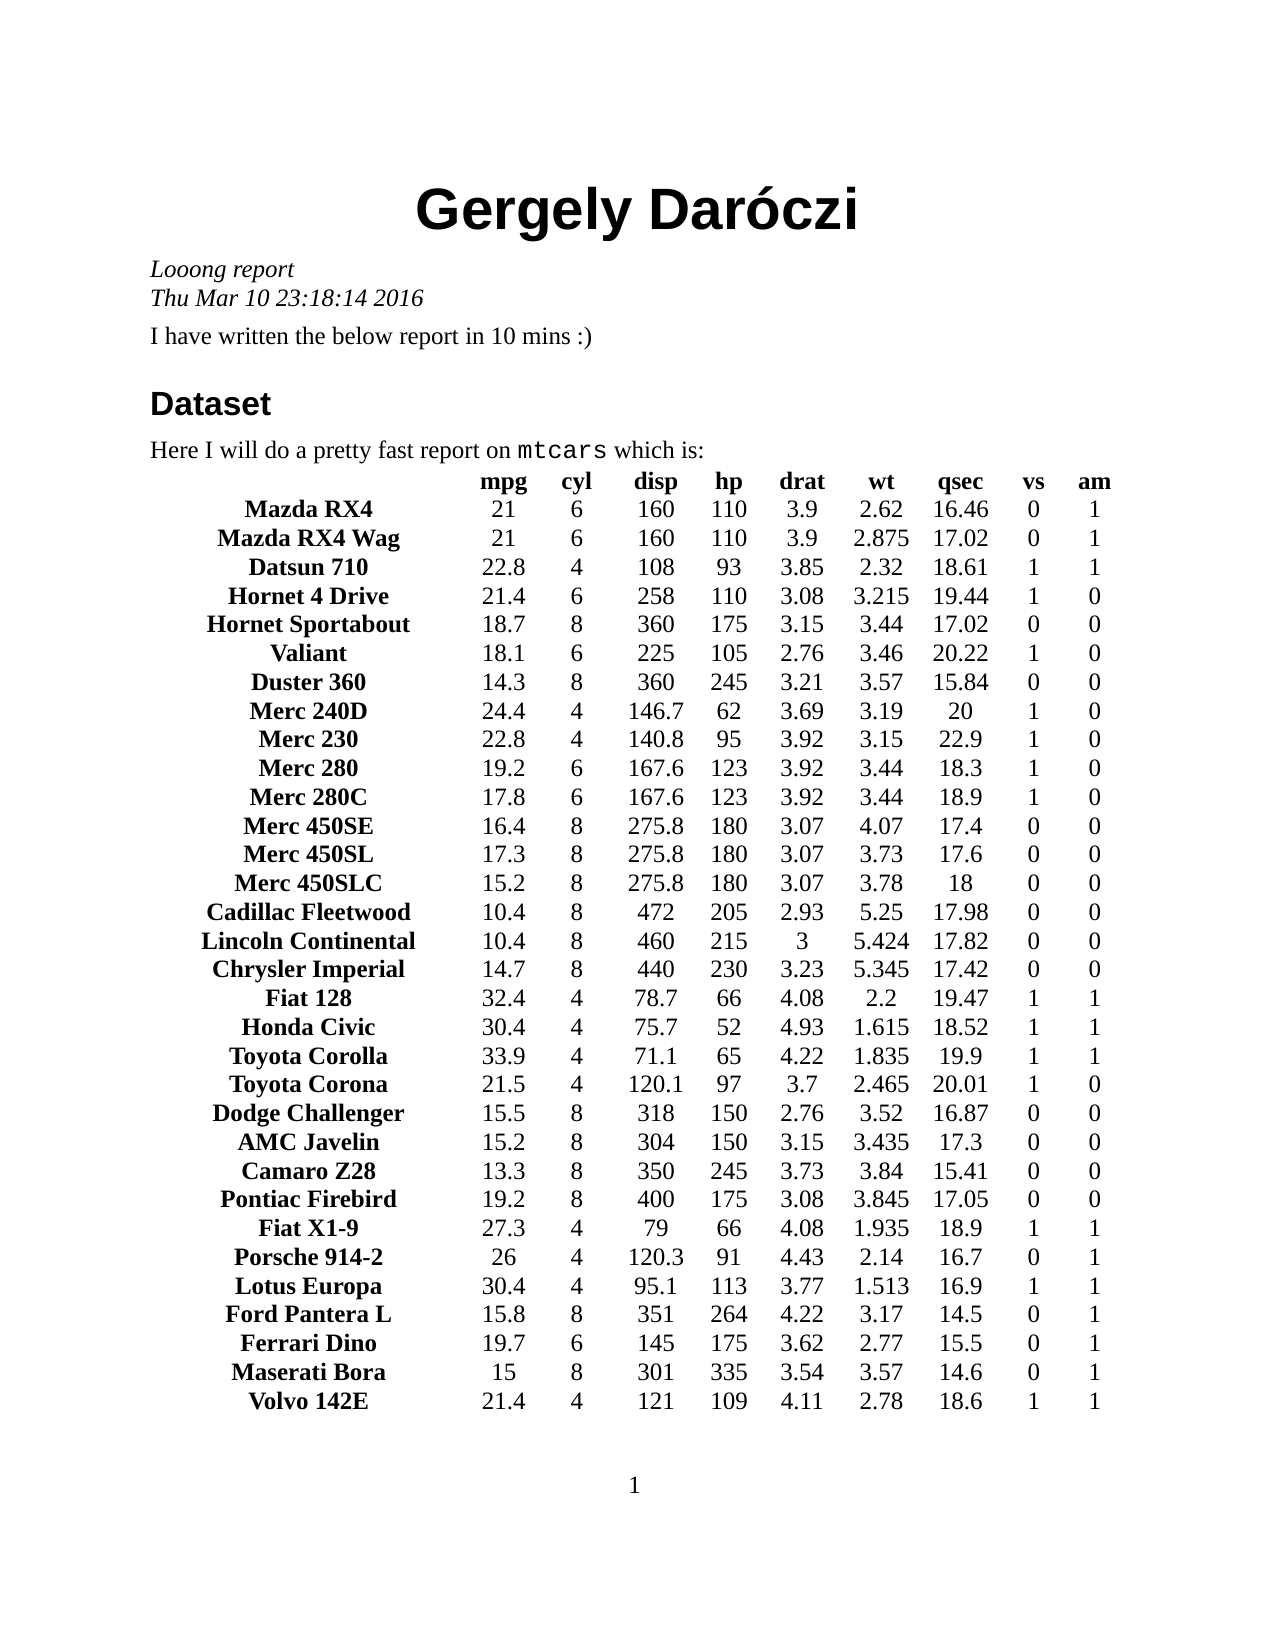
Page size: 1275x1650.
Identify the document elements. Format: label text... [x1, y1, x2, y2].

table_cell 18.61 [918, 552, 1003, 581]
table_cell 4.08 [759, 1213, 844, 1242]
table_cell 0 [1003, 610, 1064, 638]
title Gergely Daróczi [150, 175, 1125, 242]
table_cell 4.08 [759, 983, 844, 1012]
table_cell 1 [1064, 1357, 1125, 1386]
table_cell 22.8 [467, 725, 540, 753]
table_cell Honda Civic [150, 1012, 467, 1041]
table_cell Maserati Bora [150, 1357, 467, 1386]
table_cell 105 [698, 638, 759, 667]
table_header hp [698, 466, 759, 494]
table_header am [1064, 466, 1125, 494]
table_cell 3.15 [759, 610, 844, 638]
table_cell 14.7 [467, 955, 540, 983]
table_cell 79 [613, 1213, 698, 1242]
table_cell 160 [613, 523, 698, 552]
table_cell 24.4 [467, 696, 540, 724]
table_cell 0 [1003, 897, 1064, 926]
table_cell 2.78 [845, 1386, 918, 1414]
table_cell Merc 450SE [150, 811, 467, 839]
table_cell Toyota Corona [150, 1070, 467, 1098]
table_cell 6 [540, 782, 613, 811]
text Looong report [150, 254, 1125, 283]
table_cell 1 [1003, 1070, 1064, 1098]
table_cell 3.44 [845, 610, 918, 638]
table_cell 4 [540, 1386, 613, 1414]
table_cell 26 [467, 1242, 540, 1271]
table_cell 0 [1003, 955, 1064, 983]
table_cell 6 [540, 638, 613, 667]
table_cell 3.44 [845, 753, 918, 782]
table_cell 225 [613, 638, 698, 667]
table_cell 0 [1064, 840, 1125, 868]
table_cell 0 [1064, 725, 1125, 753]
table_cell 180 [698, 868, 759, 897]
table_cell 15 [467, 1357, 540, 1386]
table_cell 123 [698, 782, 759, 811]
table_cell 0 [1064, 1098, 1125, 1127]
table_cell 17.4 [918, 811, 1003, 839]
table_cell 4.22 [759, 1300, 844, 1328]
table_cell Merc 240D [150, 696, 467, 724]
table_cell Duster 360 [150, 667, 467, 696]
table_cell 4.22 [759, 1041, 844, 1069]
table_cell 8 [540, 1156, 613, 1184]
table_cell Toyota Corolla [150, 1041, 467, 1069]
table_cell 71.1 [613, 1041, 698, 1069]
table_cell 21.4 [467, 581, 540, 609]
table_cell Merc 450SL [150, 840, 467, 868]
table_cell 6 [540, 581, 613, 609]
table_cell 4 [540, 725, 613, 753]
table_cell 1 [1003, 638, 1064, 667]
table_cell 0 [1003, 1357, 1064, 1386]
table_cell 3.57 [845, 1357, 918, 1386]
table_cell 8 [540, 1098, 613, 1127]
table_cell 5.424 [845, 926, 918, 954]
table_header vs [1003, 466, 1064, 494]
table_cell Merc 450SLC [150, 868, 467, 897]
table_cell 2.93 [759, 897, 844, 926]
table_cell 17.02 [918, 610, 1003, 638]
table_cell 1 [1003, 1041, 1064, 1069]
table_cell 14.6 [918, 1357, 1003, 1386]
table_cell 301 [613, 1357, 698, 1386]
table_cell 30.4 [467, 1271, 540, 1299]
table_cell 2.875 [845, 523, 918, 552]
table_cell 21 [467, 495, 540, 523]
table_cell 3.9 [759, 523, 844, 552]
table_cell 4 [540, 983, 613, 1012]
table_cell 1 [1003, 696, 1064, 724]
table_cell 19.7 [467, 1328, 540, 1357]
table_cell 3.52 [845, 1098, 918, 1127]
table_cell 1 [1064, 523, 1125, 552]
table_cell 18.6 [918, 1386, 1003, 1414]
table_cell Volvo 142E [150, 1386, 467, 1414]
table_cell 3.7 [759, 1070, 844, 1098]
table_cell 0 [1064, 1185, 1125, 1213]
table_cell 18 [918, 868, 1003, 897]
table_cell 15.41 [918, 1156, 1003, 1184]
table_cell 145 [613, 1328, 698, 1357]
table_cell 18.52 [918, 1012, 1003, 1041]
table_cell 78.7 [613, 983, 698, 1012]
table_cell 95.1 [613, 1271, 698, 1299]
table_cell 20 [918, 696, 1003, 724]
table_cell 0 [1003, 1300, 1064, 1328]
table_cell 150 [698, 1127, 759, 1156]
table_cell 15.2 [467, 1127, 540, 1156]
table_cell Lotus Europa [150, 1271, 467, 1299]
table_cell 8 [540, 610, 613, 638]
table_cell 1 [1003, 983, 1064, 1012]
table_cell 400 [613, 1185, 698, 1213]
table_cell 3.85 [759, 552, 844, 581]
table_cell 3.92 [759, 725, 844, 753]
table_cell Dodge Challenger [150, 1098, 467, 1127]
table_cell 351 [613, 1300, 698, 1328]
table_cell 13.3 [467, 1156, 540, 1184]
table_cell 1 [1003, 552, 1064, 581]
table_cell 8 [540, 1127, 613, 1156]
table_cell 3.07 [759, 840, 844, 868]
table_cell 0 [1003, 1156, 1064, 1184]
table_cell 1 [1003, 753, 1064, 782]
table_cell 2.465 [845, 1070, 918, 1098]
table_cell 21.4 [467, 1386, 540, 1414]
table_cell 66 [698, 983, 759, 1012]
table_cell 22.8 [467, 552, 540, 581]
table_cell 5.25 [845, 897, 918, 926]
table_cell 4.93 [759, 1012, 844, 1041]
table_cell 0 [1064, 638, 1125, 667]
table_cell 175 [698, 610, 759, 638]
table_cell 0 [1003, 1098, 1064, 1127]
table_cell 1 [1064, 1012, 1125, 1041]
table_cell 15.8 [467, 1300, 540, 1328]
table_cell 275.8 [613, 868, 698, 897]
table_cell 110 [698, 581, 759, 609]
table_cell 245 [698, 1156, 759, 1184]
table_cell Cadillac Fleetwood [150, 897, 467, 926]
table_cell 123 [698, 753, 759, 782]
table_cell 0 [1064, 1127, 1125, 1156]
table_cell 3 [759, 926, 844, 954]
table_cell 2.32 [845, 552, 918, 581]
table_cell 18.9 [918, 1213, 1003, 1242]
table_cell 110 [698, 523, 759, 552]
table_cell 1 [1064, 983, 1125, 1012]
table_cell 27.3 [467, 1213, 540, 1242]
table_cell 4 [540, 696, 613, 724]
table_cell 3.08 [759, 1185, 844, 1213]
table_cell Fiat X1-9 [150, 1213, 467, 1242]
table_cell 109 [698, 1386, 759, 1414]
table_cell 33.9 [467, 1041, 540, 1069]
table_cell 15.84 [918, 667, 1003, 696]
table_cell 0 [1064, 811, 1125, 839]
table_cell Merc 230 [150, 725, 467, 753]
table_cell 2.62 [845, 495, 918, 523]
table_cell 4 [540, 1242, 613, 1271]
table_cell 0 [1003, 667, 1064, 696]
table_cell 3.78 [845, 868, 918, 897]
table_cell 4 [540, 1041, 613, 1069]
table_cell 175 [698, 1185, 759, 1213]
table_cell 275.8 [613, 811, 698, 839]
table_header [150, 466, 467, 494]
table_header cyl [540, 466, 613, 494]
subtitle Dataset [150, 384, 1125, 422]
table_cell Merc 280C [150, 782, 467, 811]
table_cell Ford Pantera L [150, 1300, 467, 1328]
table_header disp [613, 466, 698, 494]
table_cell Hornet Sportabout [150, 610, 467, 638]
table_cell 95 [698, 725, 759, 753]
table_cell 3.46 [845, 638, 918, 667]
table_cell 3.215 [845, 581, 918, 609]
table_cell 0 [1064, 753, 1125, 782]
table_cell 6 [540, 753, 613, 782]
table_cell Camaro Z28 [150, 1156, 467, 1184]
table_cell 32.4 [467, 983, 540, 1012]
table_cell 22.9 [918, 725, 1003, 753]
table_cell 1 [1064, 1386, 1125, 1414]
table_cell 16.9 [918, 1271, 1003, 1299]
table_cell 91 [698, 1242, 759, 1271]
table_cell 440 [613, 955, 698, 983]
table_cell 65 [698, 1041, 759, 1069]
table_cell Ferrari Dino [150, 1328, 467, 1357]
table_cell 350 [613, 1156, 698, 1184]
table_cell 205 [698, 897, 759, 926]
table_cell Lincoln Continental [150, 926, 467, 954]
table_cell 18.7 [467, 610, 540, 638]
table_cell 0 [1064, 696, 1125, 724]
table_cell 0 [1064, 868, 1125, 897]
table_cell Mazda RX4 [150, 495, 467, 523]
table_cell 0 [1064, 667, 1125, 696]
table_cell 62 [698, 696, 759, 724]
table_cell 0 [1003, 840, 1064, 868]
table_cell 3.19 [845, 696, 918, 724]
table_cell 0 [1003, 1328, 1064, 1357]
table_cell 14.3 [467, 667, 540, 696]
table_cell 1 [1003, 1386, 1064, 1414]
table_cell 8 [540, 955, 613, 983]
table_cell 140.8 [613, 725, 698, 753]
table_cell Hornet 4 Drive [150, 581, 467, 609]
table_cell 3.07 [759, 811, 844, 839]
table_cell 0 [1064, 610, 1125, 638]
table_cell 3.21 [759, 667, 844, 696]
table_cell 2.76 [759, 638, 844, 667]
table_cell 19.2 [467, 1185, 540, 1213]
table_cell 120.1 [613, 1070, 698, 1098]
table_cell Porsche 914-2 [150, 1242, 467, 1271]
table_cell 8 [540, 667, 613, 696]
table_cell 3.23 [759, 955, 844, 983]
table_cell 16.4 [467, 811, 540, 839]
table_cell 1 [1003, 1271, 1064, 1299]
table_cell 93 [698, 552, 759, 581]
table_cell 472 [613, 897, 698, 926]
table_cell Pontiac Firebird [150, 1185, 467, 1213]
table_cell 0 [1003, 1185, 1064, 1213]
table_cell 3.15 [845, 725, 918, 753]
table_cell 5.345 [845, 955, 918, 983]
table_cell 215 [698, 926, 759, 954]
table_cell 16.46 [918, 495, 1003, 523]
table_cell 20.01 [918, 1070, 1003, 1098]
table_cell 1 [1003, 782, 1064, 811]
table_cell 30.4 [467, 1012, 540, 1041]
table_cell 230 [698, 955, 759, 983]
text Here I will do a pretty fast report on mtcars which is: [150, 435, 1125, 466]
table_cell 167.6 [613, 782, 698, 811]
table_cell 121 [613, 1386, 698, 1414]
table_cell 8 [540, 840, 613, 868]
table_cell 4.11 [759, 1386, 844, 1414]
table_cell 318 [613, 1098, 698, 1127]
table_cell 1 [1064, 1213, 1125, 1242]
table_cell 110 [698, 495, 759, 523]
table_cell 18.3 [918, 753, 1003, 782]
table_cell 8 [540, 1357, 613, 1386]
table_cell 16.7 [918, 1242, 1003, 1271]
table_cell 97 [698, 1070, 759, 1098]
table_cell 21 [467, 523, 540, 552]
table_cell 19.47 [918, 983, 1003, 1012]
table_cell 245 [698, 667, 759, 696]
table_cell 180 [698, 811, 759, 839]
table_cell 4 [540, 1213, 613, 1242]
table_cell 8 [540, 1185, 613, 1213]
table_cell 3.9 [759, 495, 844, 523]
table_cell 1.835 [845, 1041, 918, 1069]
table_cell 6 [540, 495, 613, 523]
text Thu Mar 10 23:18:14 2016 [150, 283, 1125, 312]
table_cell 0 [1064, 897, 1125, 926]
table_cell 1 [1064, 1242, 1125, 1271]
table_cell 3.07 [759, 868, 844, 897]
table_cell 17.98 [918, 897, 1003, 926]
table_cell 17.05 [918, 1185, 1003, 1213]
table_cell 10.4 [467, 926, 540, 954]
table_cell 4.07 [845, 811, 918, 839]
table_cell Chrysler Imperial [150, 955, 467, 983]
table_cell 3.44 [845, 782, 918, 811]
table_cell 1 [1064, 1271, 1125, 1299]
table_cell 2.14 [845, 1242, 918, 1271]
table_cell 6 [540, 523, 613, 552]
table_cell 3.08 [759, 581, 844, 609]
table_cell 120.3 [613, 1242, 698, 1271]
table_cell 3.845 [845, 1185, 918, 1213]
table_cell 19.9 [918, 1041, 1003, 1069]
table_cell 4 [540, 1271, 613, 1299]
table_cell 0 [1003, 926, 1064, 954]
table_cell 1 [1064, 495, 1125, 523]
table_cell 2.77 [845, 1328, 918, 1357]
table_cell 6 [540, 1328, 613, 1357]
table_cell 17.8 [467, 782, 540, 811]
table_cell 2.76 [759, 1098, 844, 1127]
table_cell 167.6 [613, 753, 698, 782]
table_cell 0 [1064, 926, 1125, 954]
table_cell 0 [1064, 955, 1125, 983]
table_cell 4 [540, 1012, 613, 1041]
table_cell 0 [1003, 868, 1064, 897]
table_cell Datsun 710 [150, 552, 467, 581]
table_cell 52 [698, 1012, 759, 1041]
table_cell 3.15 [759, 1127, 844, 1156]
table_cell 1 [1003, 725, 1064, 753]
table_cell 0 [1003, 1127, 1064, 1156]
table_cell 10.4 [467, 897, 540, 926]
table_cell 3.54 [759, 1357, 844, 1386]
table_cell 2.2 [845, 983, 918, 1012]
table_cell 15.5 [918, 1328, 1003, 1357]
table_cell 17.42 [918, 955, 1003, 983]
table_cell 264 [698, 1300, 759, 1328]
table_header mpg [467, 466, 540, 494]
table_cell 66 [698, 1213, 759, 1242]
table_cell 460 [613, 926, 698, 954]
table_cell 19.44 [918, 581, 1003, 609]
table_cell Merc 280 [150, 753, 467, 782]
table_cell 16.87 [918, 1098, 1003, 1127]
table_cell 0 [1064, 1156, 1125, 1184]
table_cell 17.6 [918, 840, 1003, 868]
table_cell AMC Javelin [150, 1127, 467, 1156]
table_cell 360 [613, 610, 698, 638]
table_cell 3.73 [845, 840, 918, 868]
table_cell 113 [698, 1271, 759, 1299]
table_cell 1.935 [845, 1213, 918, 1242]
table_cell 335 [698, 1357, 759, 1386]
table_cell 0 [1064, 581, 1125, 609]
table_cell 17.82 [918, 926, 1003, 954]
table_cell 0 [1003, 1242, 1064, 1271]
table_cell 360 [613, 667, 698, 696]
table_cell 4 [540, 552, 613, 581]
table_cell 1.513 [845, 1271, 918, 1299]
table_cell 3.92 [759, 782, 844, 811]
table_cell 21.5 [467, 1070, 540, 1098]
table_cell Mazda RX4 Wag [150, 523, 467, 552]
table_cell 3.73 [759, 1156, 844, 1184]
table_cell 8 [540, 868, 613, 897]
table_cell 8 [540, 811, 613, 839]
table_header wt [845, 466, 918, 494]
table_cell 75.7 [613, 1012, 698, 1041]
table_header drat [759, 466, 844, 494]
table_cell 0 [1003, 495, 1064, 523]
table_cell 20.22 [918, 638, 1003, 667]
table_cell 8 [540, 1300, 613, 1328]
table_cell 3.435 [845, 1127, 918, 1156]
table_cell 4 [540, 1070, 613, 1098]
table_cell 17.3 [467, 840, 540, 868]
table_cell 0 [1003, 811, 1064, 839]
table_cell 3.84 [845, 1156, 918, 1184]
table_cell 3.92 [759, 753, 844, 782]
table_cell 1 [1064, 1300, 1125, 1328]
table_cell 8 [540, 926, 613, 954]
text I have written the below report in 10 mins :) [150, 321, 1125, 350]
table_cell 1 [1003, 1012, 1064, 1041]
table_cell 4.43 [759, 1242, 844, 1271]
table_cell 3.69 [759, 696, 844, 724]
table_cell 1 [1003, 1213, 1064, 1242]
table_cell 3.57 [845, 667, 918, 696]
table_cell 258 [613, 581, 698, 609]
table_cell 18.9 [918, 782, 1003, 811]
table_header qsec [918, 466, 1003, 494]
table_cell 1 [1064, 1328, 1125, 1357]
table_cell 1 [1064, 1041, 1125, 1069]
table_cell Fiat 128 [150, 983, 467, 1012]
table_cell 18.1 [467, 638, 540, 667]
table_cell 8 [540, 897, 613, 926]
table_cell 160 [613, 495, 698, 523]
table_cell Valiant [150, 638, 467, 667]
table_cell 108 [613, 552, 698, 581]
table_cell 17.3 [918, 1127, 1003, 1156]
table_cell 15.5 [467, 1098, 540, 1127]
table_cell 150 [698, 1098, 759, 1127]
table_cell 3.62 [759, 1328, 844, 1357]
table_cell 3.77 [759, 1271, 844, 1299]
table_cell 3.17 [845, 1300, 918, 1328]
table_cell 0 [1003, 523, 1064, 552]
table_cell 0 [1064, 1070, 1125, 1098]
table_cell 275.8 [613, 840, 698, 868]
table_cell 1 [1003, 581, 1064, 609]
table_cell 304 [613, 1127, 698, 1156]
table_cell 180 [698, 840, 759, 868]
table_cell 17.02 [918, 523, 1003, 552]
table_cell 14.5 [918, 1300, 1003, 1328]
table_cell 0 [1064, 782, 1125, 811]
table_cell 146.7 [613, 696, 698, 724]
table_cell 1.615 [845, 1012, 918, 1041]
table_cell 19.2 [467, 753, 540, 782]
table_cell 175 [698, 1328, 759, 1357]
table_cell 1 [1064, 552, 1125, 581]
table_cell 15.2 [467, 868, 540, 897]
